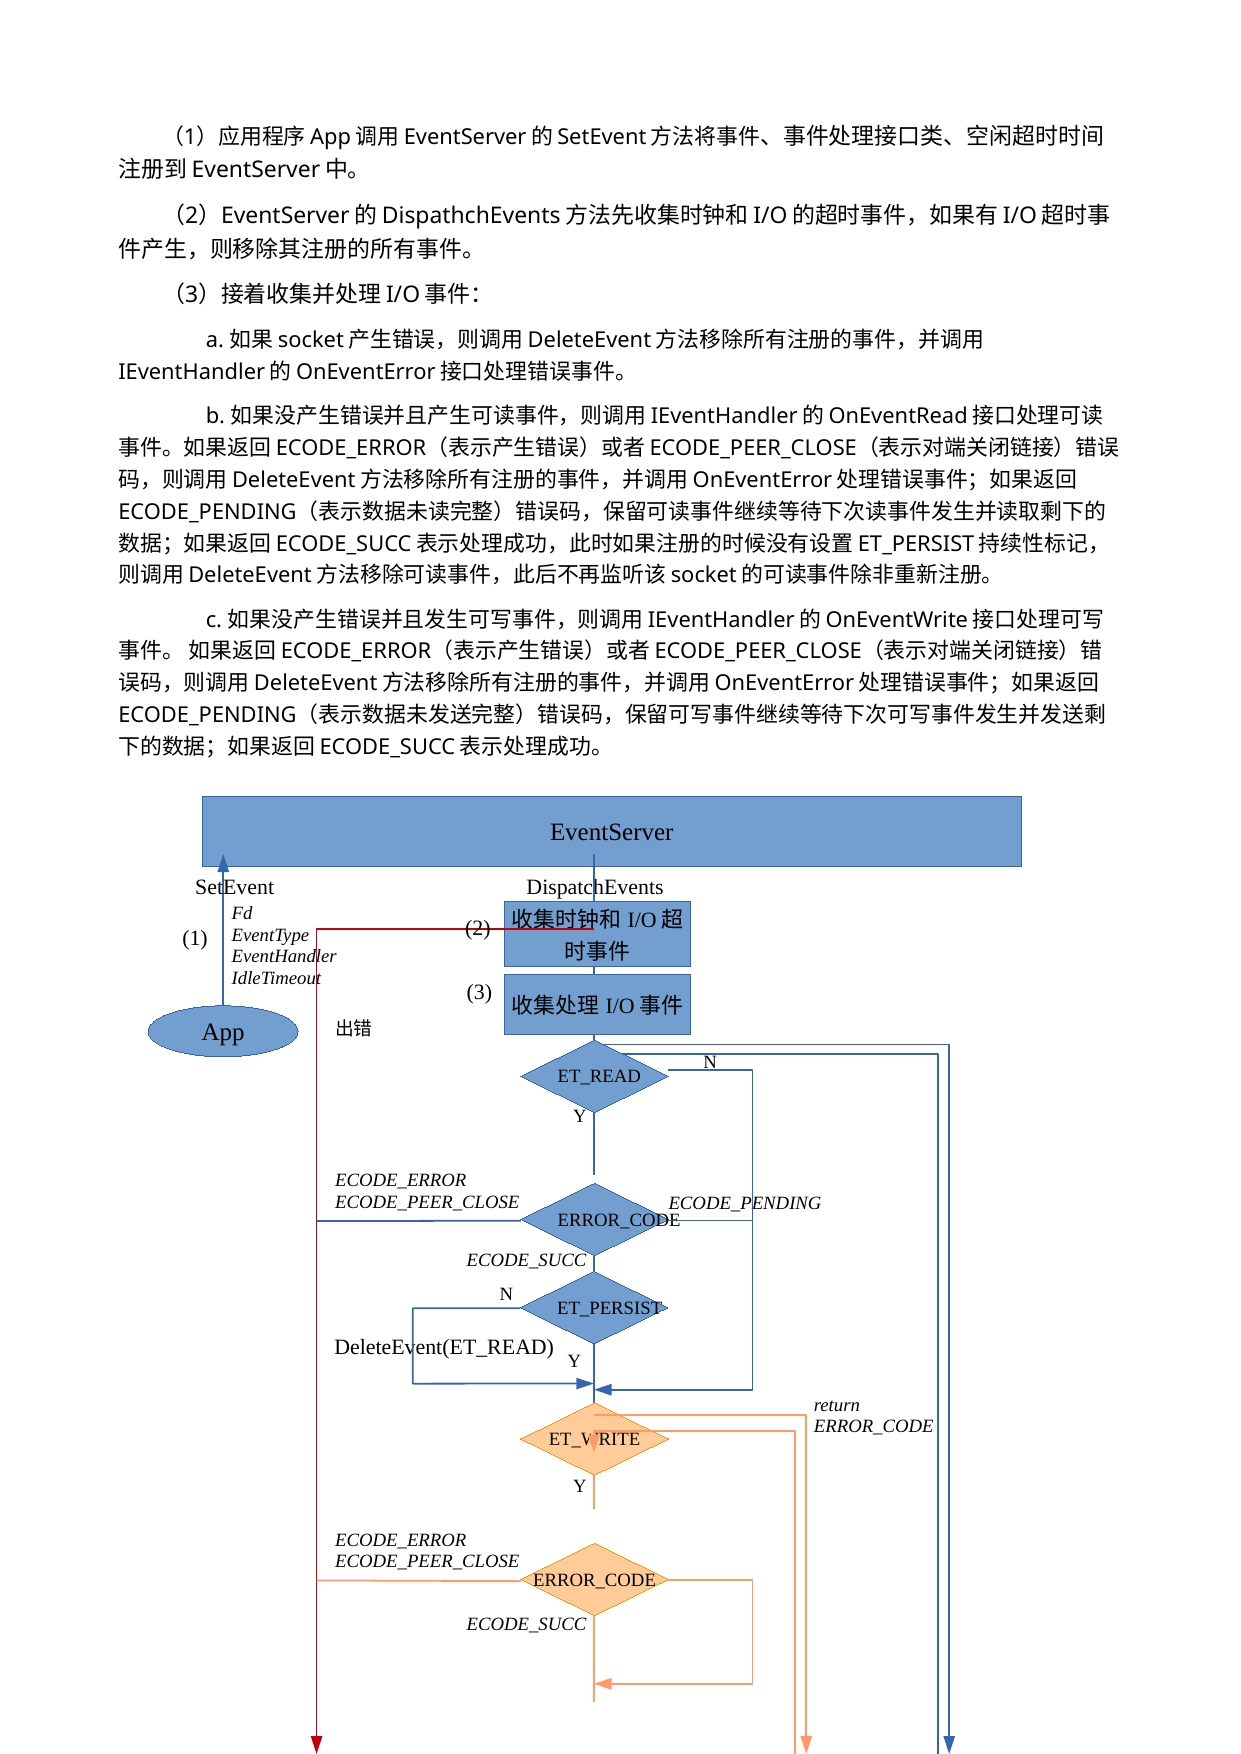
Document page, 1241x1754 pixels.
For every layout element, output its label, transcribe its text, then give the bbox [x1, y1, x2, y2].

text a. 如果socket产生错误，则调用DeleteEvent方法移除所有注册的事件，并调用IEventHandler的OnEventError接口处理错误事件。 [118, 322, 1122, 386]
text （1）应用程序App调用EventServer的SetEvent方法将事件、事件处理接口类、空闲超时时间注册到EventServer中。 [118, 118, 1122, 185]
text b. 如果没产生错误并且产生可读事件，则调用IEventHandler的OnEventRead接口处理可读事件。如果返回ECODE_ERROR（表示产生错误）或者ECODE_PEER_CLOSE（表示对端关闭链接）错误码，则调用DeleteEvent方法移除所有注册的事件，并调用OnEventError处理错误事件；如果返回ECODE_PENDING（表示数据未读完整）错误码，保留可读事件继续等待下次读事件发生并读取剩下的数据；如果返回ECODE_SUCC表示处理成功，此时如果注册的时候没有设置ET_PERSIST持续性标记，则调用DeleteEvent方法移除可读事件，此后不再监听该socket的可读事件除非重新注册。 [118, 398, 1122, 589]
text （3）接着收集并处理I/O事件： [118, 276, 1122, 309]
text （2）EventServer的DispathchEvents方法先收集时钟和I/O的超时事件，如果有I/O超时事件产生，则移除其注册的所有事件。 [118, 197, 1122, 264]
text c. 如果没产生错误并且发生可写事件，则调用IEventHandler的OnEventWrite接口处理可写事件。 如果返回ECODE_ERROR（表示产生错误）或者ECODE_PEER_CLOSE（表示对端关闭链接）错误码，则调用DeleteEvent方法移除所有注册的事件，并调用OnEventError处理错误事件；如果返回ECODE_PENDING（表示数据未发送完整）错误码，保留可写事件继续等待下次可写事件发生并发送剩下的数据；如果返回ECODE_SUCC表示处理成功。 [118, 602, 1122, 761]
